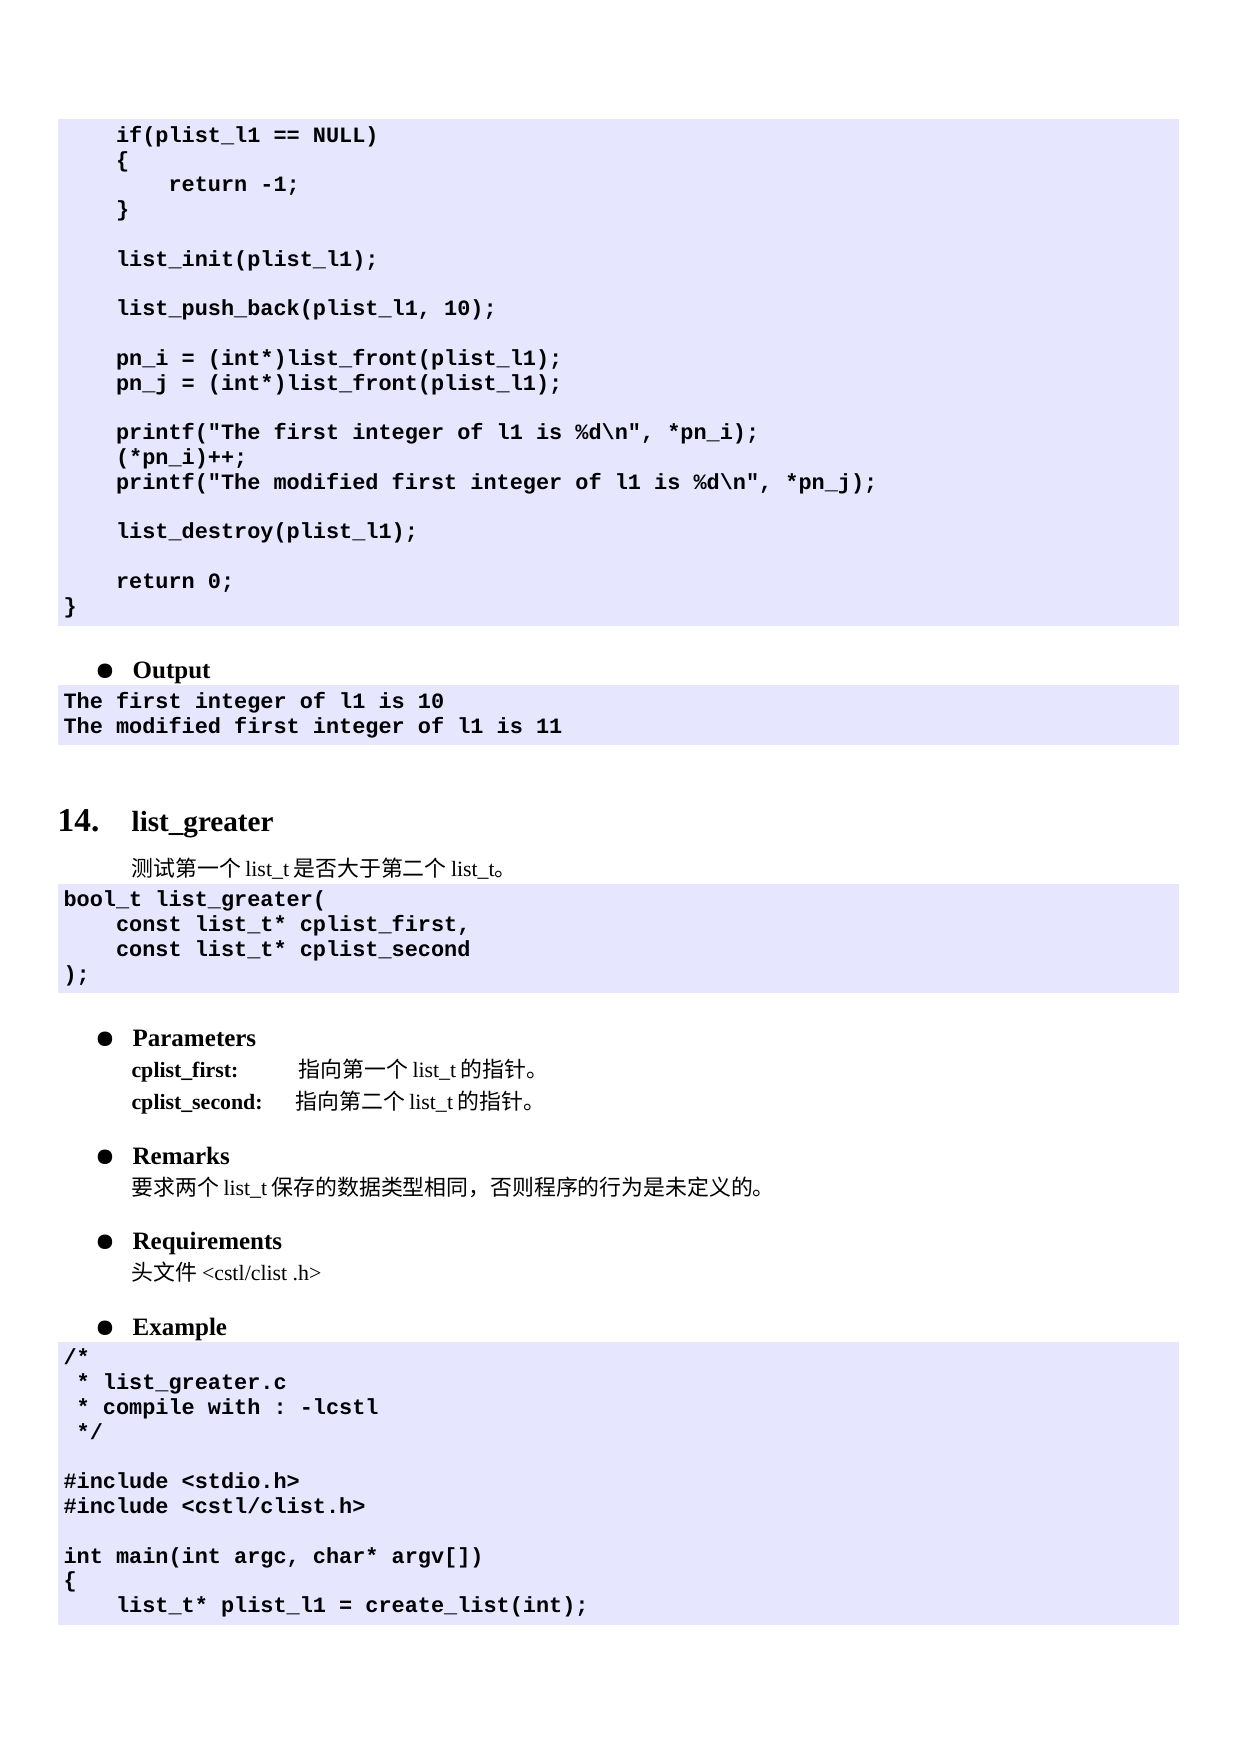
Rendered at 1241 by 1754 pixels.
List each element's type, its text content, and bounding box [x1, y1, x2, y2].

table_header bool_t list_greater( const list_t* cplist_first, const list_t* cplist_second ); [58, 884, 1179, 993]
subtitle list_greater [57, 800, 1179, 838]
list Remarks [95, 1141, 1179, 1169]
text 要求两个list_t保存的数据类型相同，否则程序的行为是未定义的。 [57, 1169, 1179, 1201]
table_header The first integer of l1 is 10 The modified first integer of l1 is 11 [58, 685, 1179, 745]
text cplist_second: 指向第二个list_t的指针。 [57, 1084, 1179, 1116]
table_header if(plist_l1 == NULL) { return -1; } list_init(plist_l1); list_push_back(plist_l1, 10); pn_i = (int*)list_front(plist_l1); pn_j = (int*)list_front(plist_l1); printf("The first integer of l1 is %d\n", *pn_i); (*pn_i)++; printf("The modified first integer of l1 is %d\n", *pn_j); list_destroy(plist_l1); return 0; } [58, 119, 1179, 626]
list Requirements [95, 1226, 1179, 1255]
list Parameters [95, 1023, 1179, 1052]
list Output [95, 655, 1179, 684]
list Example [95, 1312, 1179, 1341]
text 测试第一个list_t是否大于第二个list_t。 [57, 851, 1179, 883]
text cplist_first: 指向第一个list_t的指针。 [57, 1052, 1179, 1084]
text 头文件 <cstl/clist .h> [57, 1255, 1179, 1287]
table_header /* * list_greater.c * compile with : -lcstl */ #include <stdio.h> #include <cstl/clist.h> int main(int argc, char* argv[]) { list_t* plist_l1 = create_list(int); [58, 1342, 1179, 1625]
